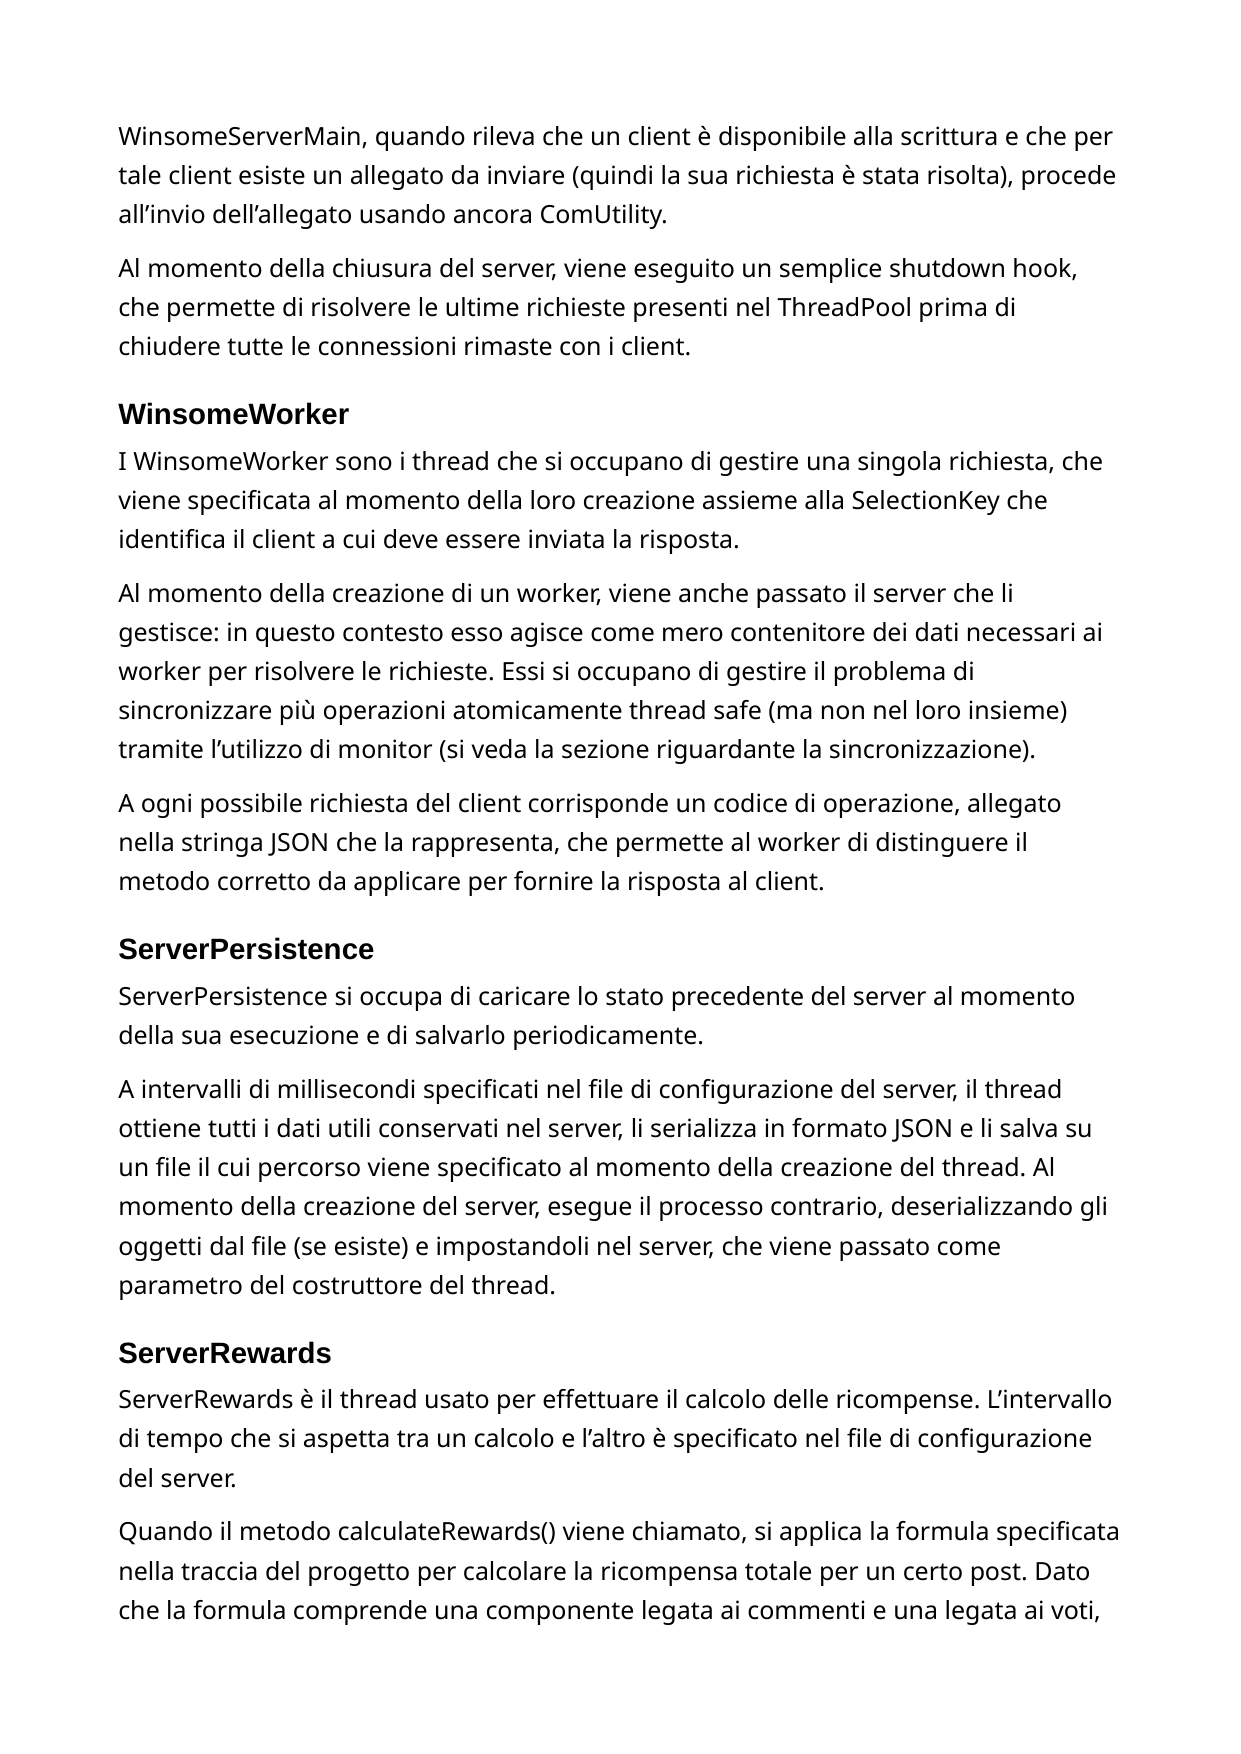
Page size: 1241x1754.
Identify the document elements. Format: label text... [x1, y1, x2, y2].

subtitle ServerRewards [118, 1336, 1122, 1369]
text ServerRewards è il thread usato per effettuare il calcolo delle ricompense. L’intervallo di tempo che si aspetta tra un calcolo e l’altro è specificato nel file di configurazione del server. [118, 1382, 1122, 1494]
text WinsomeServerMain, quando rileva che un client è disponibile alla scrittura e che per tale client esiste un allegato da inviare (quindi la sua richiesta è stata risolta), procede all’invio dell’allegato usando ancora ComUtility. [118, 118, 1122, 231]
text I WinsomeWorker sono i thread che si occupano di gestire una singola richiesta, che viene specificata al momento della loro creazione assieme alla SelectionKey che identifica il client a cui deve essere inviata la risposta. [118, 443, 1122, 556]
text A ogni possibile richiesta del client corrisponde un codice di operazione, allegato nella stringa JSON che la rappresenta, che permette al worker di distinguere il metodo corretto da applicare per fornire la risposta al client. [118, 786, 1122, 898]
text A intervalli di millisecondi specificati nel file di configurazione del server, il thread ottiene tutti i dati utili conservati nel server, li serializza in formato JSON e li salva su un file il cui percorso viene specificato al momento della creazione del thread. Al momento della creazione del server, esegue il processo contrario, deserializzando gli oggetti dal file (se esiste) e impostandoli nel server, che viene passato come parametro del costruttore del thread. [118, 1071, 1122, 1301]
text Al momento della chiusura del server, viene eseguito un semplice shutdown hook, che permette di risolvere le ultime richieste presenti nel ThreadPool prima di chiudere tutte le connessioni rimaste con i client. [118, 250, 1122, 363]
text Quando il metodo calculateRewards() viene chiamato, si applica la formula specificata nella traccia del progetto per calcolare la ricompensa totale per un certo post. Dato che la formula comprende una componente legata ai commenti e una legata ai voti, [118, 1514, 1122, 1626]
subtitle WinsomeWorker [118, 397, 1122, 431]
subtitle ServerPersistence [118, 932, 1122, 966]
text Al momento della creazione di un worker, viene anche passato il server che li gestisce: in questo contesto esso agisce come mero contenitore dei dati necessari ai worker per risolvere le richieste. Essi si occupano di gestire il problema di sincronizzare più operazioni atomicamente thread safe (ma non nel loro insieme) tramite l’utilizzo di monitor (si veda la sezione riguardante la sincronizzazione). [118, 575, 1122, 766]
text ServerPersistence si occupa di caricare lo stato precedente del server al momento della sua esecuzione e di salvarlo periodicamente. [118, 978, 1122, 1052]
